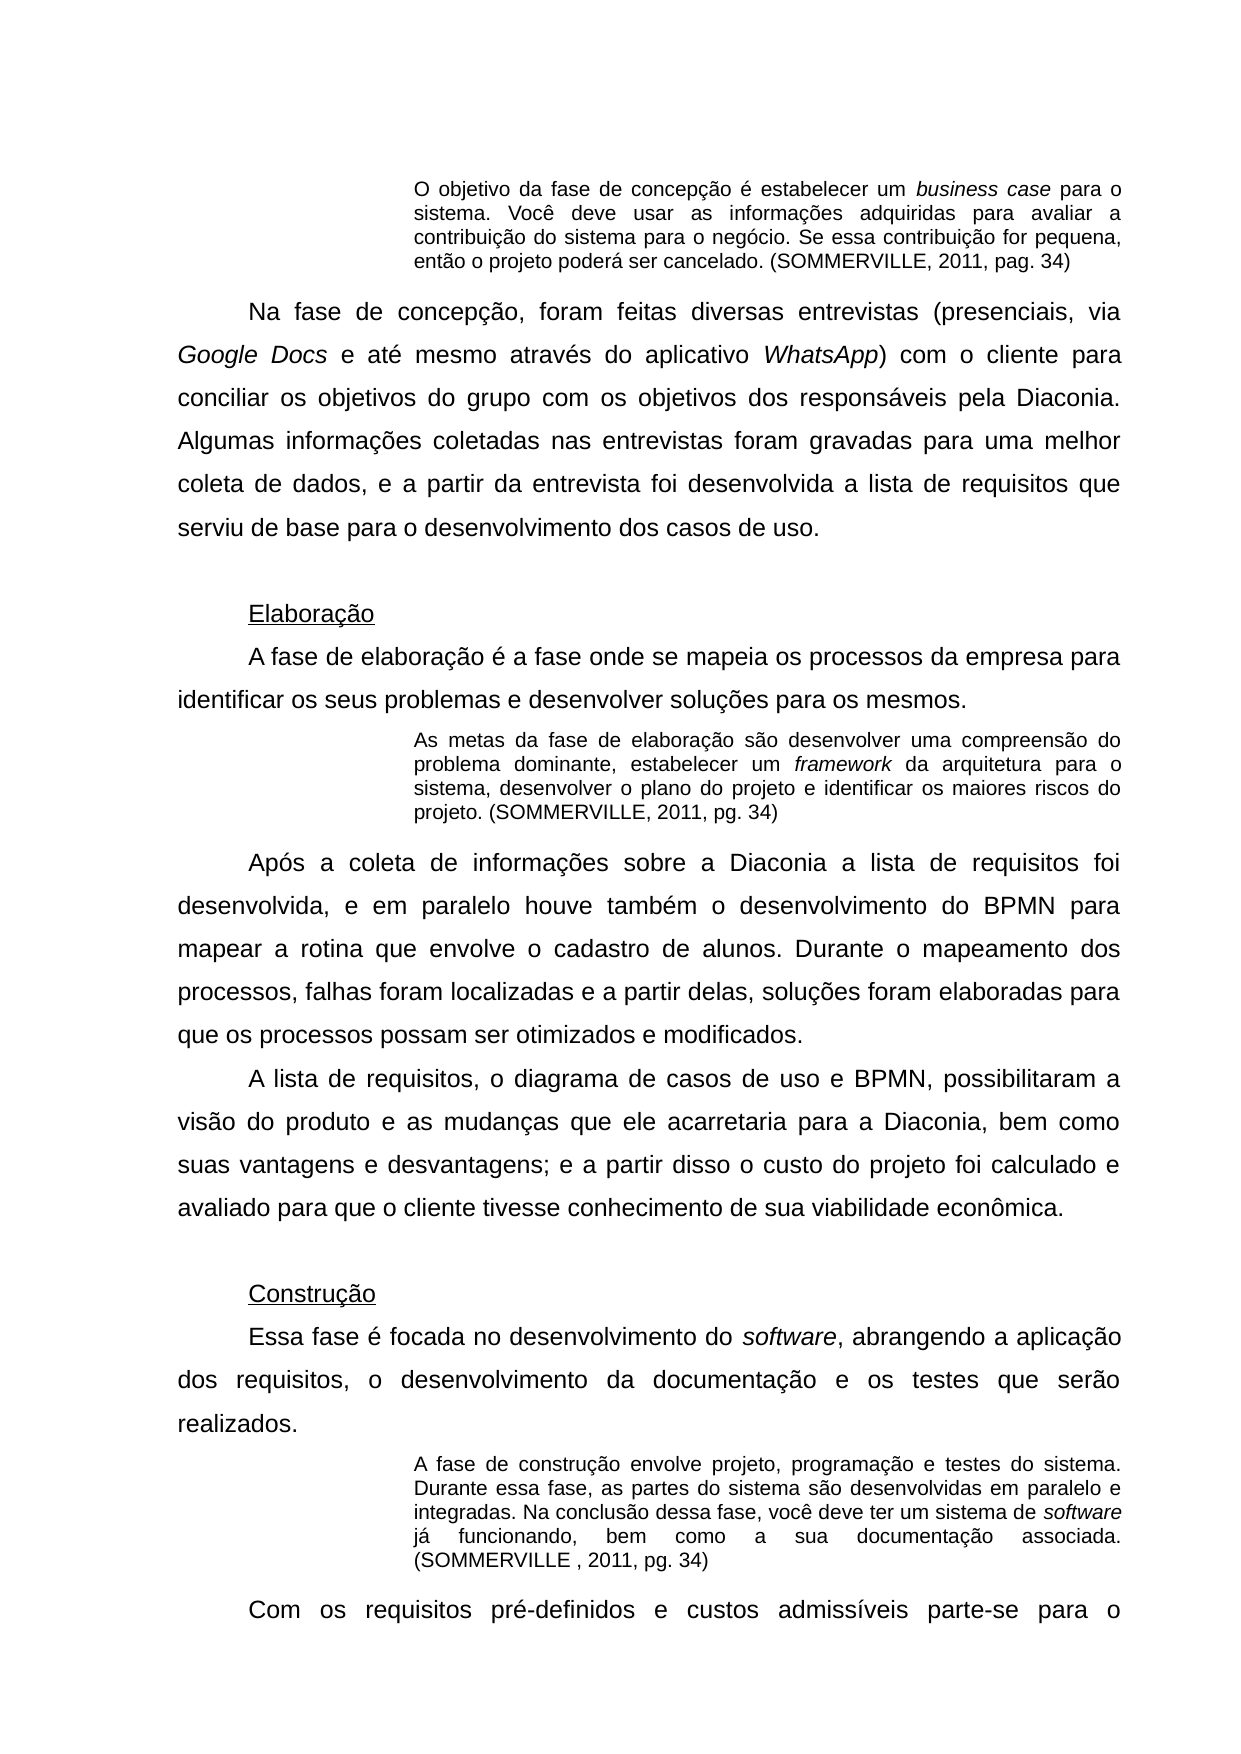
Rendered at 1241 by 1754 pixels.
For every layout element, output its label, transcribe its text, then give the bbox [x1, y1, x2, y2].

text A fase de elaboração é a fase onde se mapeia os processos da empresa para identificar os seus problemas e desenvolver soluções para os mesmos. [177, 642, 1122, 714]
text O objetivo da fase de concepção é estabelecer um business case para o sistema. Você deve usar as informações adquiridas para avaliar a contribuição do sistema para o negócio. Se essa contribuição for pequena, então o projeto poderá ser cancelado. (SOMMERVILLE, 2011, pag. 34) [413, 177, 1122, 273]
text Construção [177, 1279, 1122, 1308]
text Elaboração [177, 599, 1122, 628]
text Na fase de concepção, foram feitas diversas entrevistas (presenciais, via Google Docs e até mesmo através do aplicativo WhatsApp) com o cliente para conciliar os objetivos do grupo com os objetivos dos responsáveis pela Diaconia. Algumas informações coletadas nas entrevistas foram gravadas para uma melhor coleta de dados, e a partir da entrevista foi desenvolvida a lista de requisitos que serviu de base para o desenvolvimento dos casos de uso. [177, 297, 1122, 541]
text A lista de requisitos, o diagrama de casos de uso e BPMN, possibilitaram a visão do produto e as mudanças que ele acarretaria para a Diaconia, bem como suas vantagens e desvantagens; e a partir disso o custo do projeto foi calculado e avaliado para que o cliente tivesse conhecimento de sua viabilidade econômica. [177, 1064, 1122, 1222]
text A fase de construção envolve projeto, programação e testes do sistema. Durante essa fase, as partes do sistema são desenvolvidas em paralelo e integradas. Na conclusão dessa fase, você deve ter um sistema de software já funcionando, bem como a sua documentação associada. (SOMMERVILLE , 2011, pg. 34) [413, 1452, 1122, 1572]
text Após a coleta de informações sobre a Diaconia a lista de requisitos foi desenvolvida, e em paralelo houve também o desenvolvimento do BPMN para mapear a rotina que envolve o cadastro de alunos. Durante o mapeamento dos processos, falhas foram localizadas e a partir delas, soluções foram elaboradas para que os processos possam ser otimizados e modificados. [177, 848, 1122, 1049]
text Com os requisitos pré-definidos e custos admissíveis parte-se para o [177, 1596, 1122, 1624]
text Essa fase é focada no desenvolvimento do software, abrangendo a aplicação dos requisitos, o desenvolvimento da documentação e os testes que serão realizados. [177, 1322, 1122, 1437]
text As metas da fase de elaboração são desenvolver uma compreensão do problema dominante, estabelecer um framework da arquitetura para o sistema, desenvolver o plano do projeto e identificar os maiores riscos do projeto. (SOMMERVILLE, 2011, pg. 34) [413, 728, 1122, 824]
